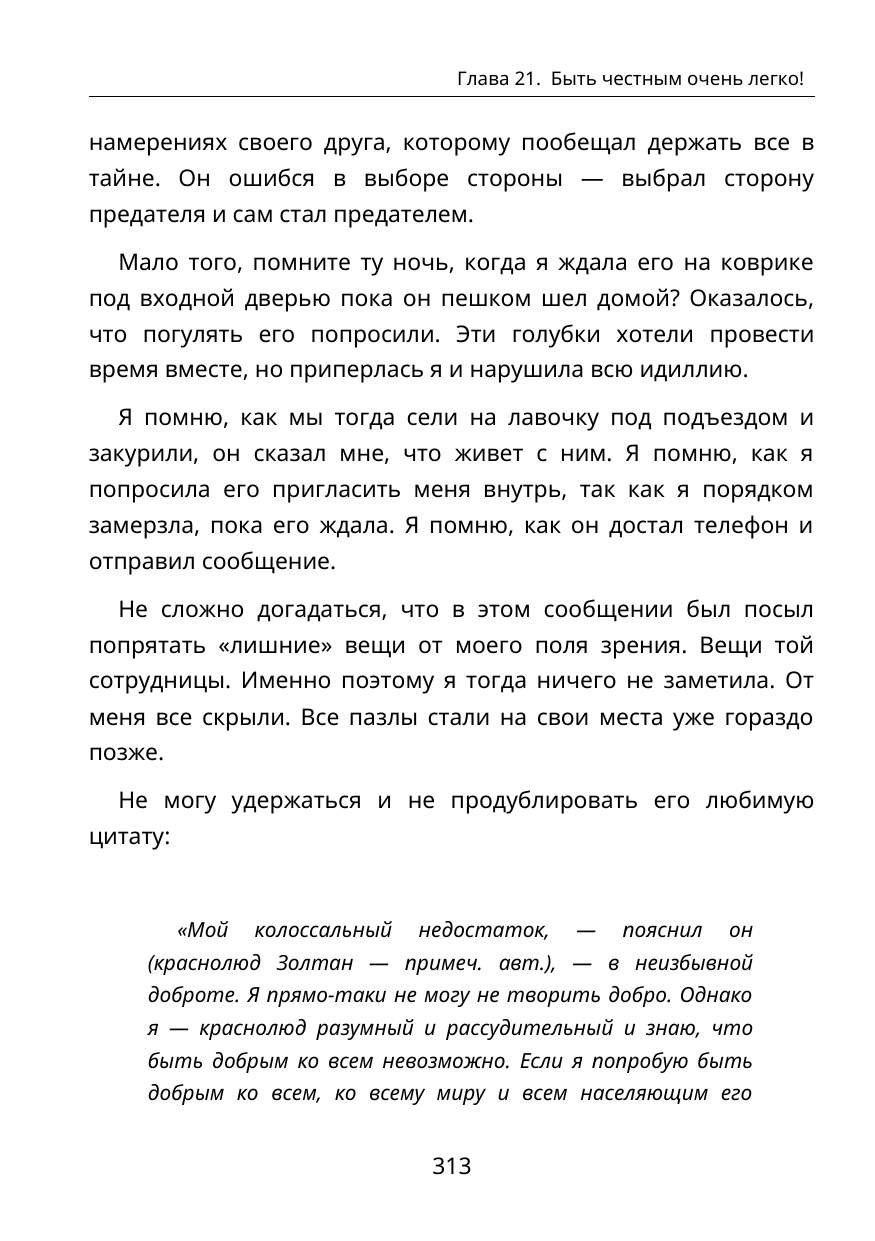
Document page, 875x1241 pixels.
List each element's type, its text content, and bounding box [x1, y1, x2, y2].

text намерениях своего друга, которому пообещал держать все в тайне. Он ошибся в выборе стороны — выбрал сторону предателя и сам стал предателем. [88, 126, 815, 229]
text «Мой колоссальный недостаток, — пояснил он (краснолюд Золтан — примеч. авт.), — в неизбывной доброте. Я прямо-таки не могу не творить добро. Однако я — краснолюд разумный и рассудительный и знаю, что быть добрым ко всем невозможно. Если я попробую быть добрым ко всем, ко всему миру и всем населяющим его [148, 915, 756, 1107]
text Не сложно догадаться, что в этом сообщении был посыл попрятать «лишние» вещи от моего поля зрения. Вещи той сотрудницы. Именно поэтому я тогда ничего не заметила. От меня все скрыли. Все пазлы стали на свои места уже гораздо позже. [88, 593, 815, 768]
text Мало того, помните ту ночь, когда я ждала его на коврике под входной дверью пока он пешком шел домой? Оказалось, что погулять его попросили. Эти голубки хотели провести время вместе, но приперлась я и нарушила всю идиллию. [88, 246, 815, 385]
text Я помню, как мы тогда сели на лавочку под подъездом и закурили, он сказал мне, что живет с ним. Я помню, как я попросила его пригласить меня внутрь, так как я порядком замерзла, пока его ждала. Я помню, как он достал телефон и отправил сообщение. [88, 401, 815, 576]
text Не могу удержаться и не продублировать его любимую цитату: [88, 784, 815, 851]
